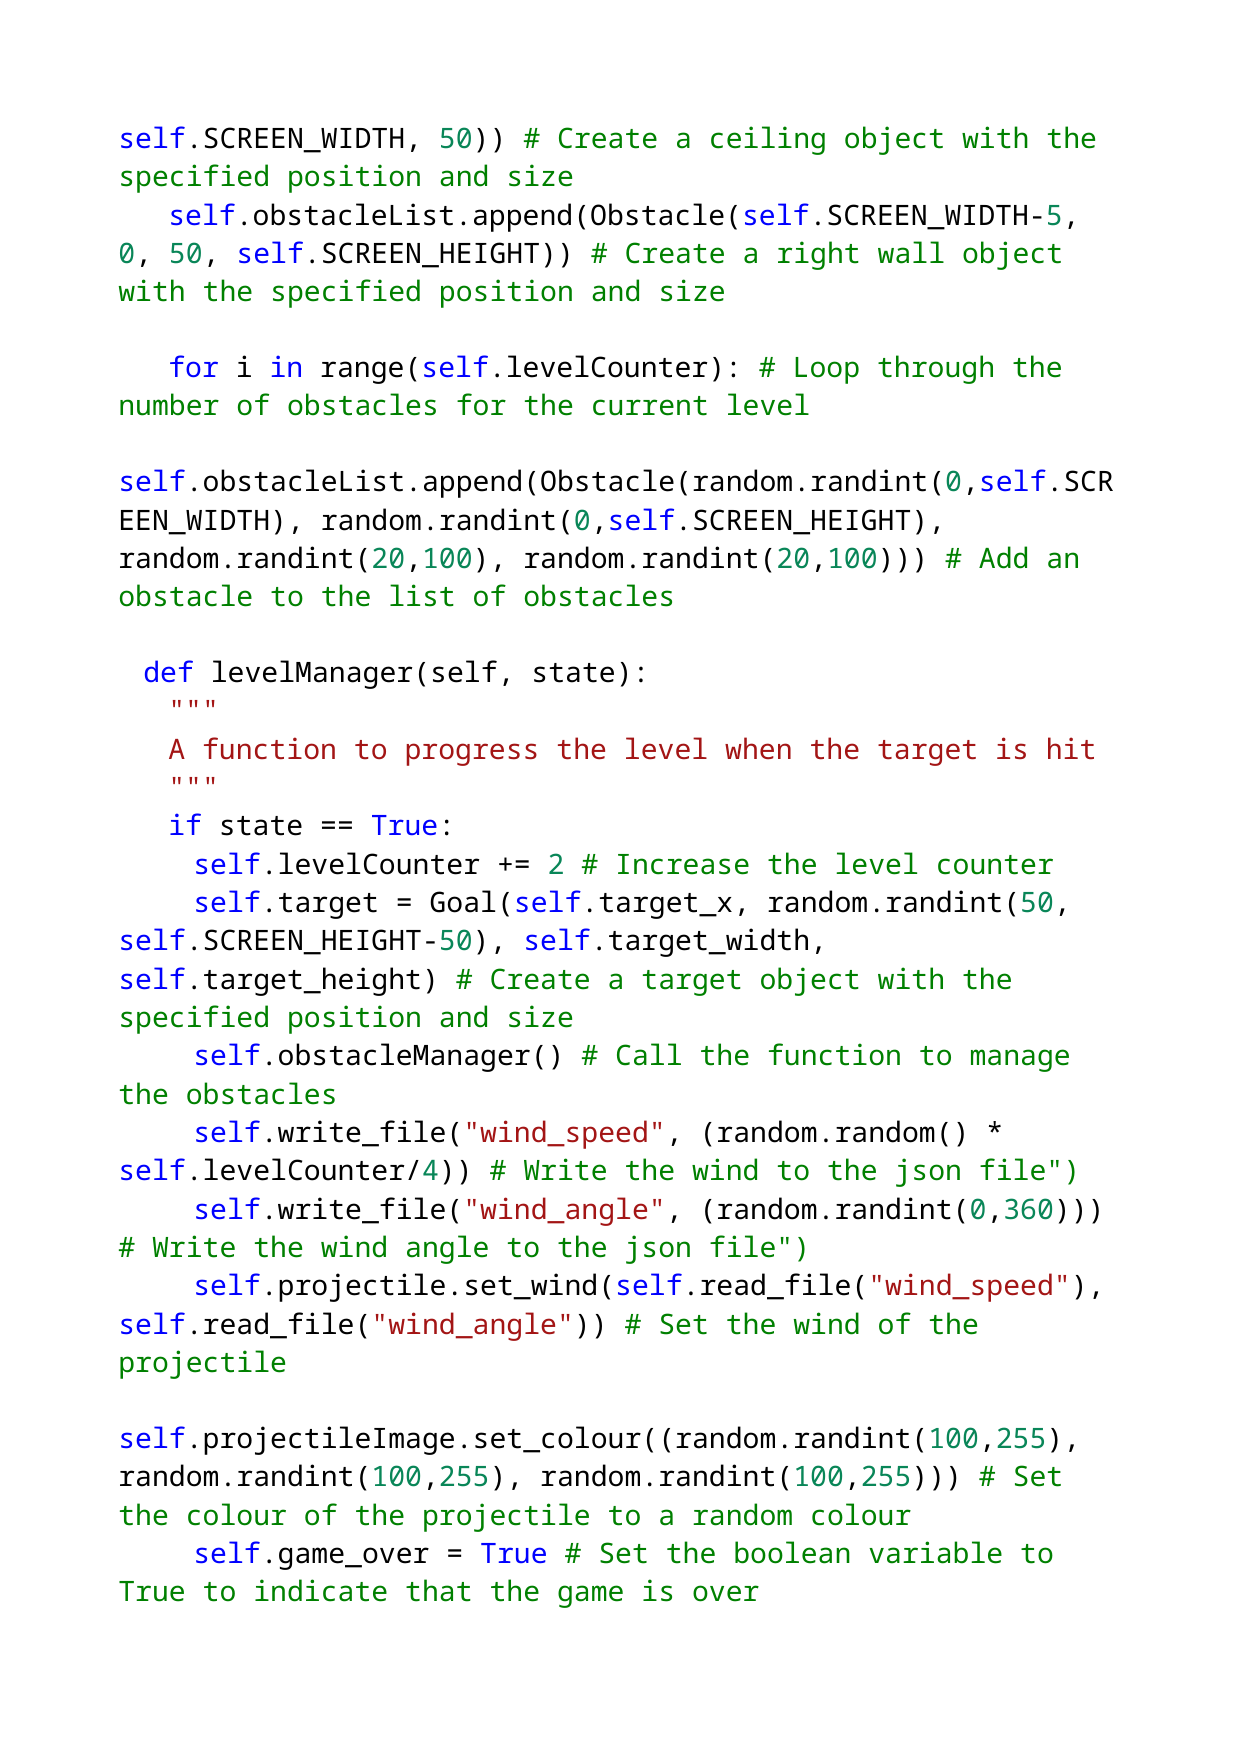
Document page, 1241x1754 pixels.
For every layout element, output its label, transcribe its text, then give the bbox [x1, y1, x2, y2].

text for i in range(self.levelCounter): # Loop through the number of obstacles for the current level [118, 347, 1122, 424]
text self.projectile.set_wind(self.read_file("wind_speed"), self.read_file("wind_angle")) # Set the wind of the projectile [118, 1266, 1122, 1381]
text self.SCREEN_WIDTH, 50)) # Create a ceiling object with the specified position and size [118, 118, 1122, 195]
text def levelManager(self, state): [118, 652, 1122, 691]
text self.projectileImage.set_colour((random.randint(100,255), random.randint(100,255), random.randint(100,255))) # Set the colour of the projectile to a random colour [118, 1381, 1122, 1533]
text """ [118, 691, 1122, 729]
text A function to progress the level when the target is hit [118, 729, 1122, 767]
text self.game_over = True # Set the boolean variable to True to indicate that the game is over [118, 1533, 1122, 1610]
text self.levelCounter += 2 # Increase the level counter [118, 844, 1122, 882]
text self.write_file("wind_angle", (random.randint(0,360))) # Write the wind angle to the json file") [118, 1189, 1122, 1266]
text """ [118, 767, 1122, 806]
text self.obstacleList.append(Obstacle(random.randint(0,self.SCREEN_WIDTH), random.randint(0,self.SCREEN_HEIGHT), random.randint(20,100), random.randint(20,100))) # Add an obstacle to the list of obstacles [118, 424, 1122, 615]
text if state == True: [118, 806, 1122, 844]
text self.write_file("wind_speed", (random.random() * self.levelCounter/4)) # Write the wind to the json file") [118, 1112, 1122, 1189]
text self.target = Goal(self.target_x, random.randint(50, self.SCREEN_HEIGHT-50), self.target_width, self.target_height) # Create a target object with the specified position and size [118, 882, 1122, 1036]
text self.obstacleManager() # Call the function to manage the obstacles [118, 1036, 1122, 1112]
text self.obstacleList.append(Obstacle(self.SCREEN_WIDTH-5, 0, 50, self.SCREEN_HEIGHT)) # Create a right wall object with the specified position and size [118, 195, 1122, 310]
